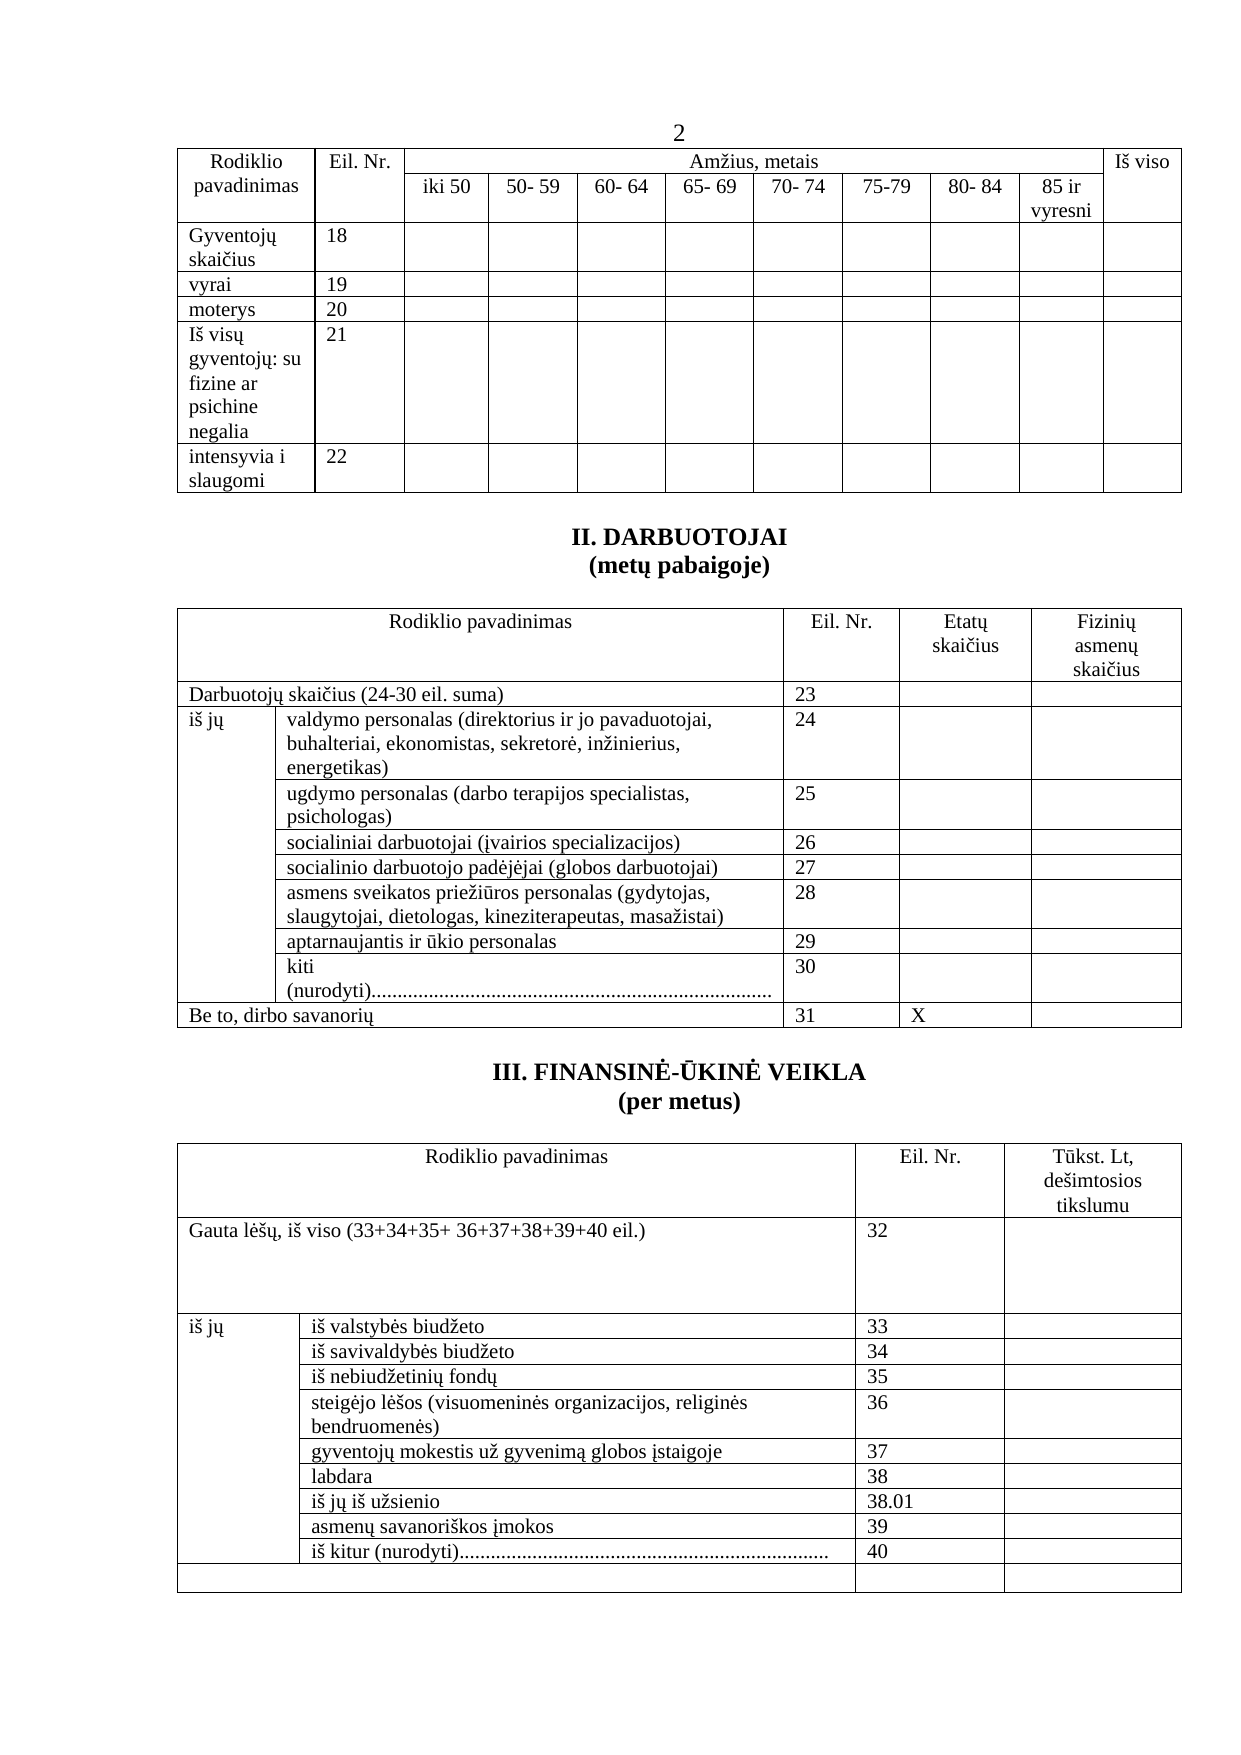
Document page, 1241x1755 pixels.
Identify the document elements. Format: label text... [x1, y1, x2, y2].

table_cell [843, 223, 930, 271]
table_cell 38 [856, 1464, 1004, 1488]
table_cell vyrai [178, 272, 314, 296]
table_cell [843, 444, 930, 492]
text (metų pabaigoje) [177, 550, 1181, 579]
text II. DARBUOTOJAI [177, 522, 1181, 550]
table_cell [900, 880, 1031, 928]
table_header Eil. Nr. [316, 149, 404, 222]
table_cell 39 [856, 1514, 1004, 1538]
table_cell iš kitur (nurodyti)....................................................................... [300, 1539, 855, 1563]
table_cell [931, 297, 1019, 321]
table_cell [1032, 855, 1181, 879]
table_cell [1032, 682, 1181, 706]
table_header Rodiklio pavadinimas [178, 149, 314, 222]
table_cell [900, 954, 1031, 1002]
table_cell [1020, 272, 1103, 296]
table_cell asmens sveikatos priežiūros personalas (gydytojas, slaugytojai, dietologas, kineziterapeutas, masažistai) [276, 880, 783, 928]
table_cell [754, 297, 842, 321]
table_header Eil. Nr. [784, 609, 899, 681]
table_cell socialinio darbuotojo padėjėjai (globos darbuotojai) [276, 855, 783, 879]
table_cell [405, 272, 488, 296]
table_cell [1005, 1539, 1181, 1563]
table_cell 40 [856, 1539, 1004, 1563]
table_cell [843, 322, 930, 443]
table_cell [1104, 444, 1181, 492]
table_cell [666, 322, 753, 443]
table_cell [1020, 297, 1103, 321]
table_cell [1005, 1218, 1181, 1313]
table_cell 75-79 [843, 174, 930, 222]
table_cell [1005, 1339, 1181, 1363]
table_cell [1104, 297, 1181, 321]
table_cell 29 [784, 929, 899, 953]
table_cell [1005, 1439, 1181, 1463]
table_header Eil. Nr. [856, 1144, 1004, 1217]
table_cell Iš visų gyventojų: su fizine ar psichine negalia [178, 322, 314, 443]
table_cell 85 ir vyresni [1020, 174, 1103, 222]
table_cell [405, 297, 488, 321]
table_cell 70- 74 [754, 174, 842, 222]
table_cell [1104, 322, 1181, 443]
table_cell steigėjo lėšos (visuomeninės organizacijos, religinės bendruomenės) [300, 1390, 855, 1438]
table_cell 36 [856, 1390, 1004, 1438]
table_cell [843, 297, 930, 321]
table_cell 25 [784, 780, 899, 828]
table_cell 65- 69 [666, 174, 753, 222]
table_cell [1032, 880, 1181, 928]
table_cell 30 [784, 954, 899, 1002]
table_cell [931, 322, 1019, 443]
table_cell moterys [178, 297, 314, 321]
table_cell [900, 780, 1031, 828]
table_cell [578, 272, 665, 296]
table_cell [1032, 830, 1181, 854]
table_cell Darbuotojų skaičius (24-30 eil. suma) [178, 682, 783, 706]
table_cell 80- 84 [931, 174, 1019, 222]
table_cell 60- 64 [578, 174, 665, 222]
table_cell 24 [784, 707, 899, 779]
table_cell 35 [856, 1365, 1004, 1388]
table_header Fizinių asmenų skaičius [1032, 609, 1181, 681]
table_cell [405, 322, 488, 443]
table_cell [1005, 1514, 1181, 1538]
table_cell [754, 272, 842, 296]
table_cell [578, 297, 665, 321]
table_cell [1005, 1464, 1181, 1488]
table_cell [489, 297, 577, 321]
table_cell [666, 272, 753, 296]
table_cell [489, 444, 577, 492]
table_cell 33 [856, 1314, 1004, 1338]
table_cell aptarnaujantis ir ūkio personalas [276, 929, 783, 953]
table_cell 18 [316, 223, 404, 271]
table_cell [578, 444, 665, 492]
table_cell [900, 830, 1031, 854]
table_cell [666, 444, 753, 492]
table_cell [405, 444, 488, 492]
table_cell [1005, 1365, 1181, 1388]
table_cell Gauta lėšų, iš viso (33+34+35+ 36+37+38+39+40 eil.) [178, 1218, 855, 1313]
table_cell 31 [784, 1003, 899, 1027]
table_cell [900, 855, 1031, 879]
table_cell 32 [856, 1218, 1004, 1313]
table_cell [931, 223, 1019, 271]
table_cell iš jų [178, 1314, 299, 1563]
table_cell 21 [316, 322, 404, 443]
table_cell 22 [316, 444, 404, 492]
table_cell Be to, dirbo savanorių [178, 1003, 783, 1027]
table_cell [1032, 1003, 1181, 1027]
table_cell [931, 444, 1019, 492]
table_header Tūkst. Lt, dešimtosios tikslumu [1005, 1144, 1181, 1217]
table_cell [1005, 1314, 1181, 1338]
table_cell [931, 272, 1019, 296]
table_cell 37 [856, 1439, 1004, 1463]
table_cell [1020, 223, 1103, 271]
table_cell 50- 59 [489, 174, 577, 222]
table_cell [405, 223, 488, 271]
table_cell iš nebiudžetinių fondų [300, 1365, 855, 1388]
table_cell socialiniai darbuotojai (įvairios specializacijos) [276, 830, 783, 854]
table_cell 38.01 [856, 1489, 1004, 1513]
table_cell X [900, 1003, 1031, 1027]
table_cell asmenų savanoriškos įmokos [300, 1514, 855, 1538]
table_cell [666, 223, 753, 271]
table_cell gyventojų mokestis už gyvenimą globos įstaigoje [300, 1439, 855, 1463]
table_cell [1032, 780, 1181, 828]
table_cell [900, 707, 1031, 779]
text (per metus) [177, 1086, 1181, 1114]
table_cell [754, 322, 842, 443]
table_header Etatų skaičius [900, 609, 1031, 681]
table_cell [1032, 954, 1181, 1002]
table_cell [900, 682, 1031, 706]
table_cell [1005, 1489, 1181, 1513]
table_cell kiti (nurodyti)............................................................................. [276, 954, 783, 1002]
table_cell [666, 297, 753, 321]
table_cell [489, 272, 577, 296]
table_cell [1032, 707, 1181, 779]
table_cell [489, 223, 577, 271]
table_cell [1032, 929, 1181, 953]
table_cell [856, 1564, 1004, 1592]
table_cell labdara [300, 1464, 855, 1488]
table_cell [178, 1564, 855, 1592]
table_cell 20 [316, 297, 404, 321]
text III. FINANSINĖ-ŪKINĖ VEIKLA [177, 1057, 1181, 1086]
table_cell [1104, 223, 1181, 271]
table_cell iki 50 [405, 174, 488, 222]
table_cell [489, 322, 577, 443]
table_cell iš jų iš užsienio [300, 1489, 855, 1513]
table_cell [1005, 1564, 1181, 1592]
table_cell 34 [856, 1339, 1004, 1363]
table_cell iš valstybės biudžeto [300, 1314, 855, 1338]
table_cell [1104, 272, 1181, 296]
table_cell 26 [784, 830, 899, 854]
table_cell [1020, 444, 1103, 492]
table_cell [578, 322, 665, 443]
table_cell [578, 223, 665, 271]
table_cell 19 [316, 272, 404, 296]
table_header Amžius, metais [405, 149, 1103, 173]
table_cell iš jų [178, 707, 275, 1002]
table_cell 28 [784, 880, 899, 928]
table_cell iš savivaldybės biudžeto [300, 1339, 855, 1363]
table_cell [1005, 1390, 1181, 1438]
table_cell 23 [784, 682, 899, 706]
table_header Iš viso [1104, 149, 1181, 222]
table_cell intensyvia i slaugomi [178, 444, 314, 492]
table_cell Gyventojų skaičius [178, 223, 314, 271]
table_cell valdymo personalas (direktorius ir jo pavaduotojai, buhalteriai, ekonomistas, sekretorė, inžinierius, energetikas) [276, 707, 783, 779]
table_header Rodiklio pavadinimas [178, 1144, 855, 1217]
table_header Rodiklio pavadinimas [178, 609, 783, 681]
table_cell [754, 444, 842, 492]
table_cell [843, 272, 930, 296]
table_cell [900, 929, 1031, 953]
table_cell ugdymo personalas (darbo terapijos specialistas, psichologas) [276, 780, 783, 828]
table_cell 27 [784, 855, 899, 879]
table_cell [1020, 322, 1103, 443]
table_cell [754, 223, 842, 271]
